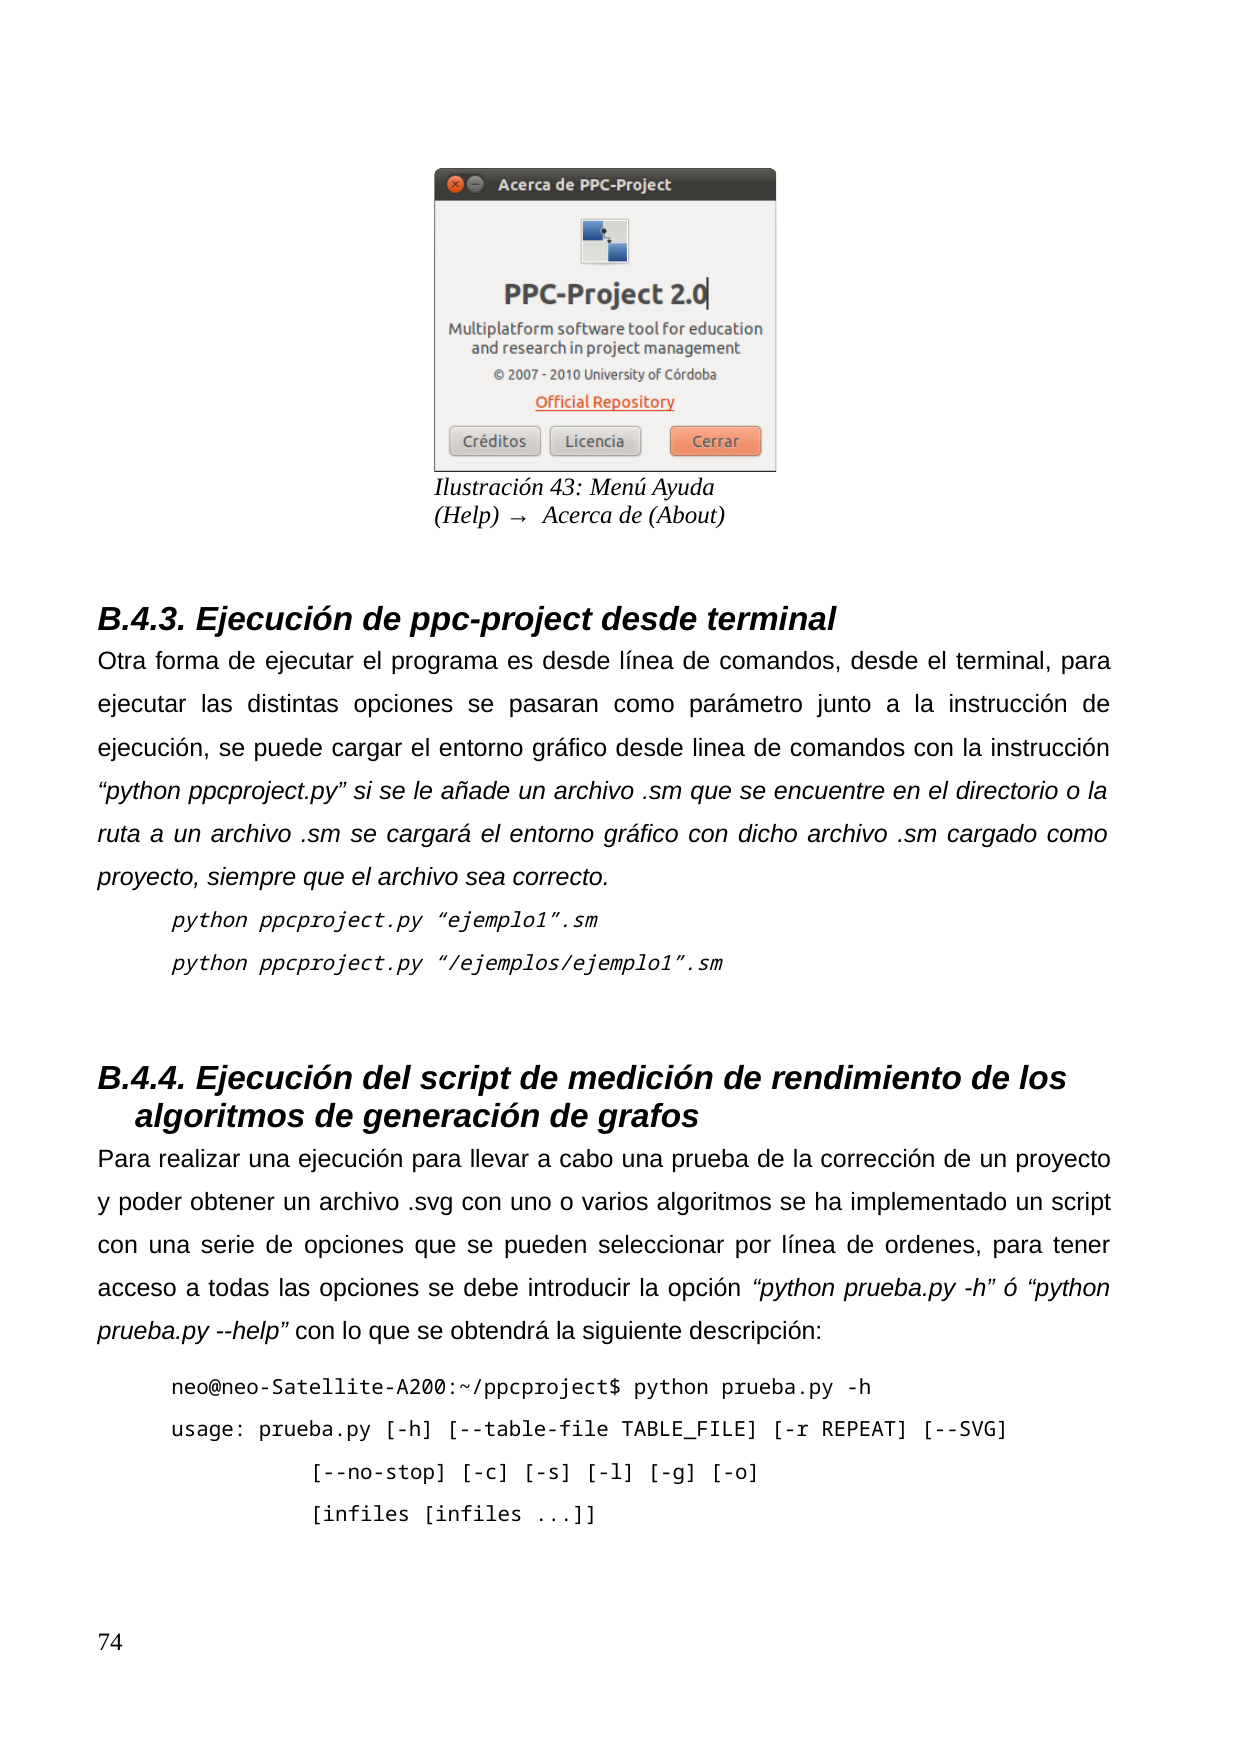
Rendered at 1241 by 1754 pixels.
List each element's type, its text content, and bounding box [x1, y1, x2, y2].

text Otra forma de ejecutar el programa es desde línea de comandos, desde el terminal, para ejecutar las distintas opciones se pasaran como parámetro junto a la instrucción de ejecución, se puede cargar el entorno gráfico desde linea de comandos con la instrucción “python ppcproject.py” si se le añade un archivo .sm que se encuentre en el directorio o la ruta a un archivo .sm se cargará el entorno gráfico con dicho archivo .sm cargado como proyecto, siempre que el archivo sea correcto. [97, 646, 1113, 891]
subtitle Ejecución del script de medición de rendimiento de los algoritmos de generación de grafos [97, 1058, 1113, 1135]
text usage: prueba.py [-h] [--table-file TABLE_FILE] [-r REPEAT] [--SVG] [97, 1414, 1113, 1443]
picture [434, 168, 777, 472]
text [infiles [infiles ...]] [97, 1499, 1113, 1528]
subtitle Ejecución de ppc-project desde terminal [97, 599, 1113, 637]
text python ppcproject.py “ejemplo1”.sm [97, 905, 1113, 933]
text Ilustración 43: Menú Ayuda (Help) → Acerca de (About) [434, 472, 776, 529]
text python ppcproject.py “/ejemplos/ejemplo1”.sm [97, 948, 1113, 976]
text [--no-stop] [-c] [-s] [-l] [-g] [-o] [97, 1457, 1113, 1485]
text neo@neo-Satellite-A200:~/ppcproject$ python prueba.py -h [97, 1372, 1113, 1400]
text Para realizar una ejecución para llevar a cabo una prueba de la corrección de un proyecto y poder obtener un archivo .svg con uno o varios algoritmos se ha implementado un script con una serie de opciones que se pueden seleccionar por línea de ordenes, para tener acceso a todas las opciones se debe introducir la opción “python prueba.py -h” ó “python prueba.py --help” con lo que se obtendrá la siguiente descripción: [97, 1144, 1113, 1345]
